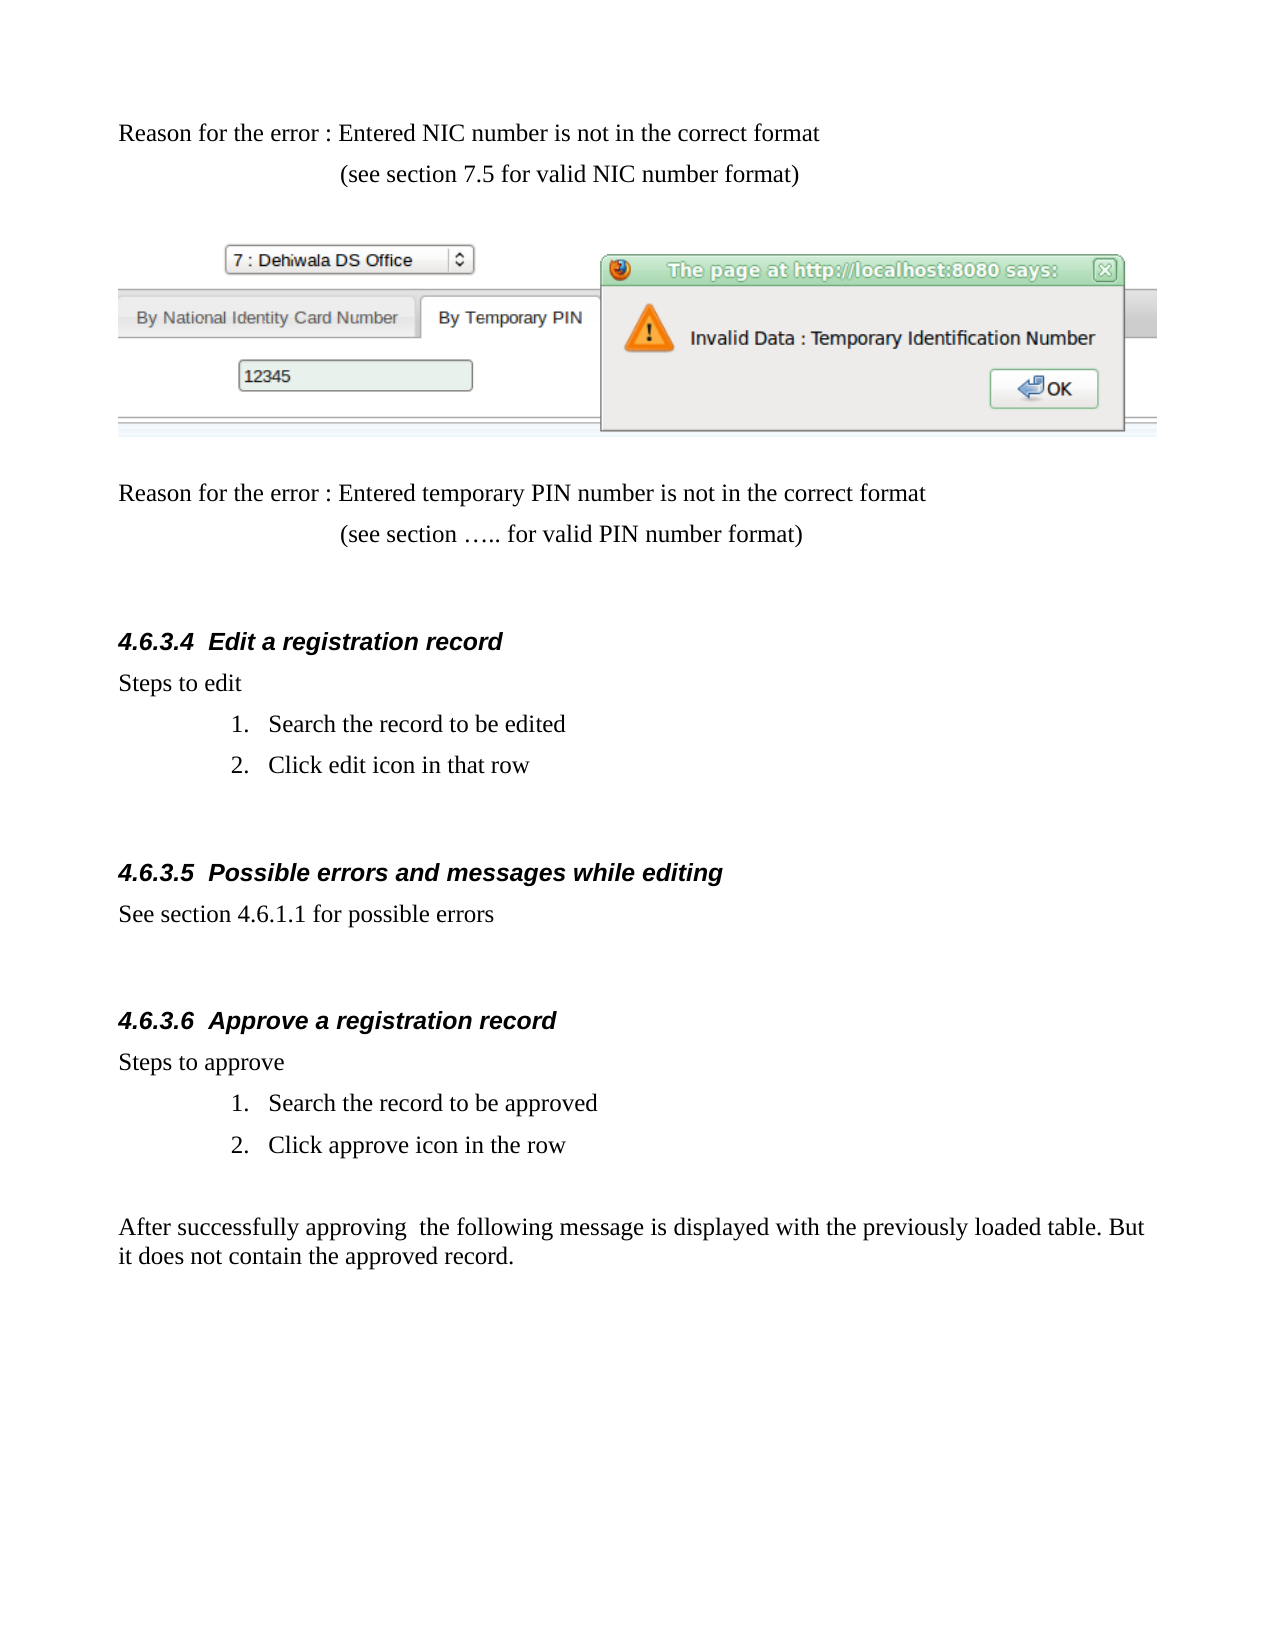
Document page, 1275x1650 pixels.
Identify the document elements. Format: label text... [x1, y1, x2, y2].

subtitle Edit a registration record [118, 627, 1157, 655]
text After successfully approving the following message is displayed with the previously loaded table. But it does not contain the approved record. [118, 1212, 1157, 1270]
text Steps to edit [118, 668, 1157, 696]
text Reason for the error : Entered NIC number is not in the correct format [118, 118, 1157, 147]
subtitle Approve a registration record [118, 1006, 1157, 1035]
picture [118, 241, 1157, 437]
text (see section ….. for valid PIN number format) [118, 519, 1157, 548]
text Reason for the error : Entered temporary PIN number is not in the correct format [118, 478, 1157, 507]
list Search the record to be approved [231, 1088, 1157, 1117]
list Click edit icon in that row [231, 750, 1157, 779]
text (see section 7.5 for valid NIC number format) [118, 159, 1157, 188]
list Search the record to be edited [231, 709, 1157, 738]
text Steps to approve [118, 1047, 1157, 1076]
subtitle Possible errors and messages while editing [118, 858, 1157, 886]
list Click approve icon in the row [231, 1130, 1157, 1158]
text See section 4.6.1.1 for possible errors [118, 899, 1157, 927]
